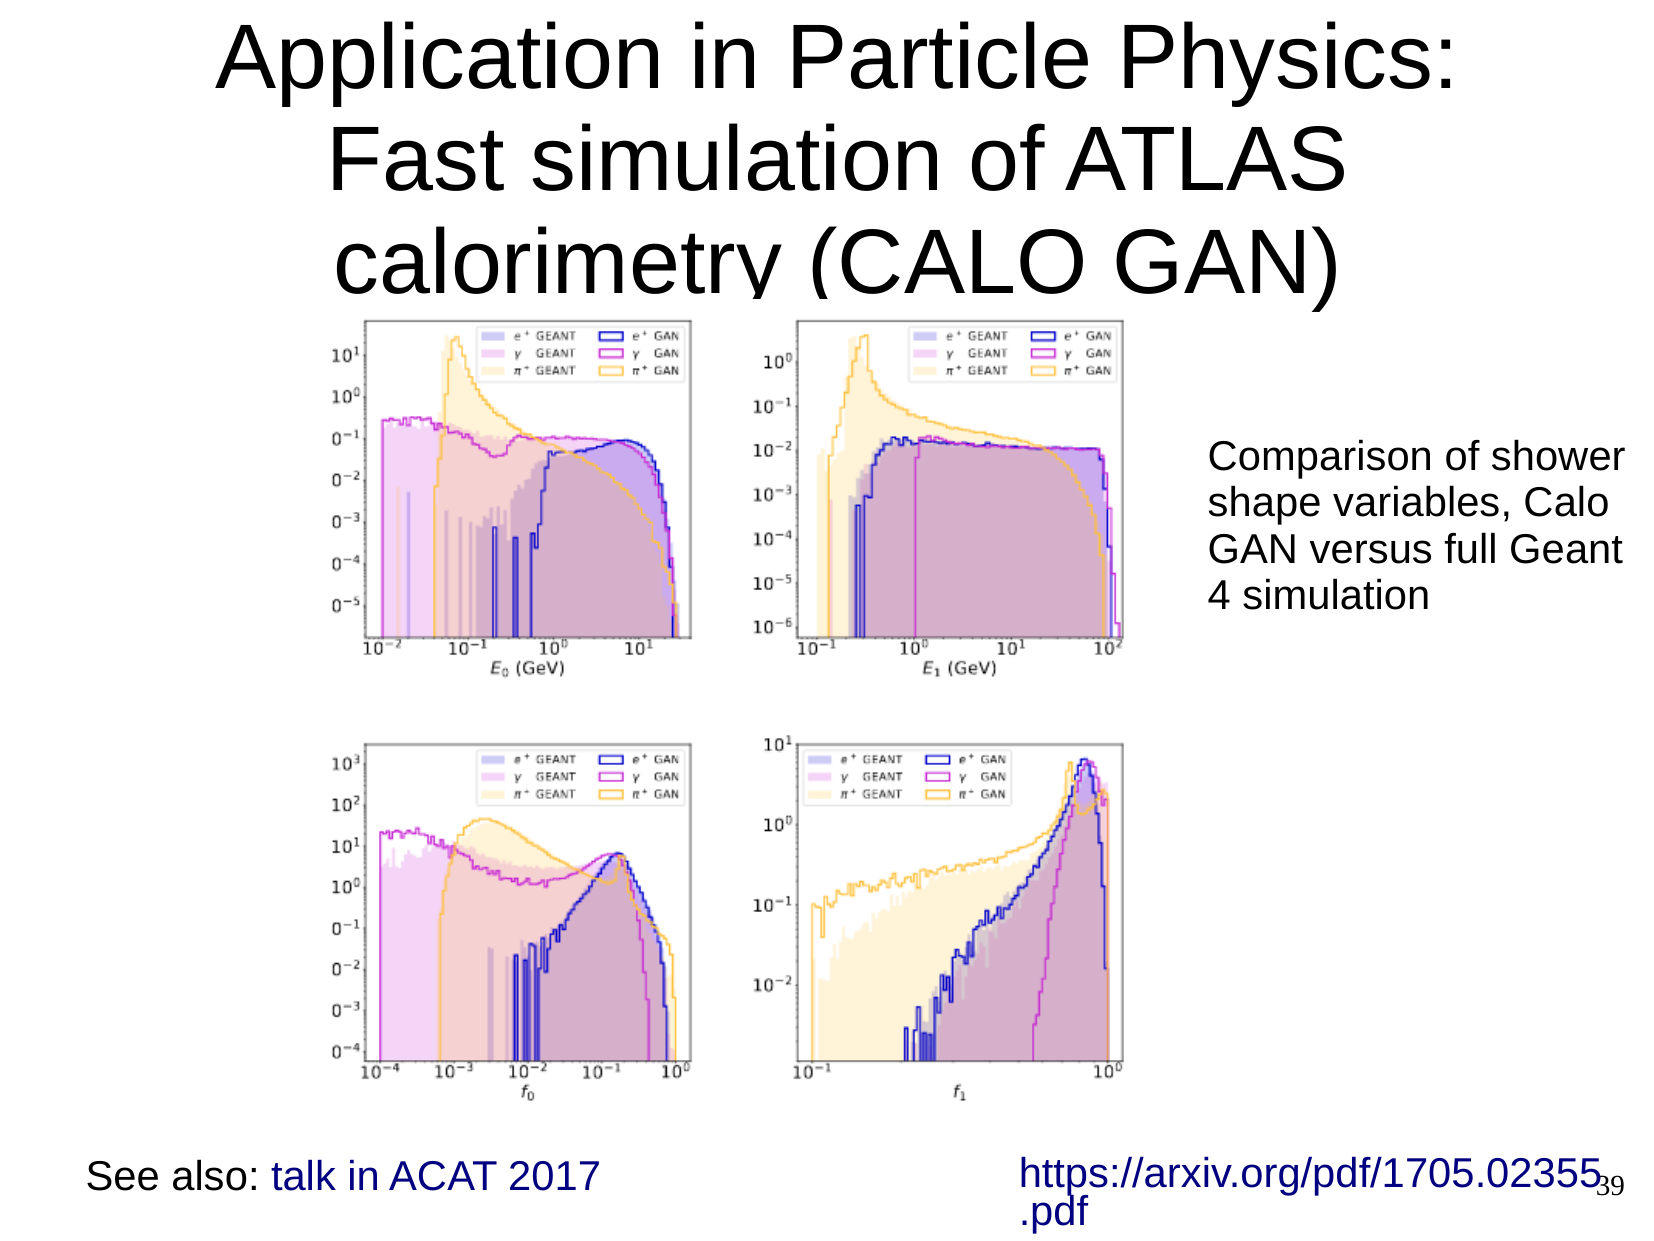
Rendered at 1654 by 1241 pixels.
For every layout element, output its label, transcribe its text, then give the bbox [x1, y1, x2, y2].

text_box Comparison of shower shape variables, Calo GAN versus full Geant 4 simulation [1192, 425, 1642, 626]
picture [330, 299, 1158, 1107]
text_box https://arxiv.org/pdf/1705.02355.pdf [1003, 1142, 1620, 1205]
text_box See also: talk in ACAT 2017 [70, 1145, 839, 1207]
title Application in Particle Physics: Fast simulation of ATLAS calorimetry (CALO GAN) [94, 5, 1583, 313]
